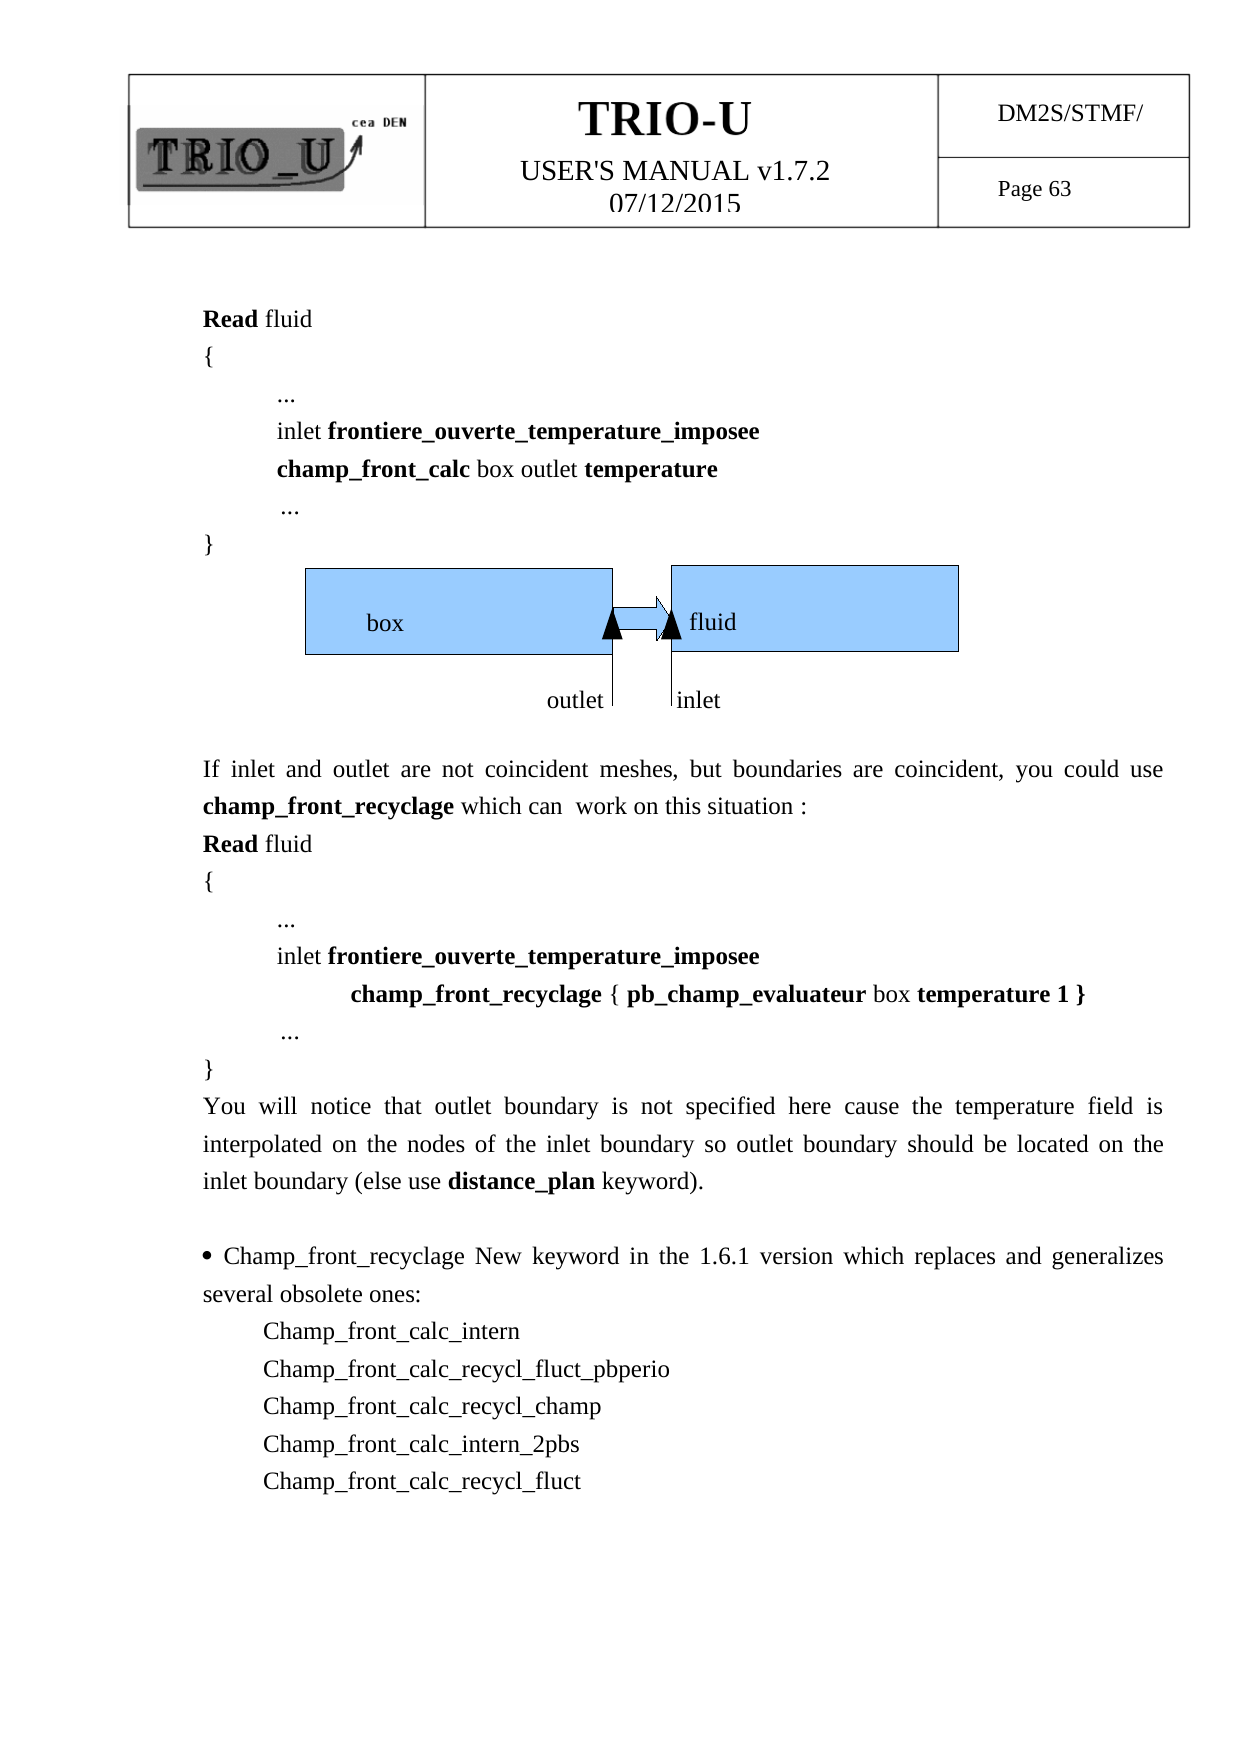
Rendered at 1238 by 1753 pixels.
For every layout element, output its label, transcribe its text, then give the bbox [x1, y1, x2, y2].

text champ_front_calc box outlet temperature [203, 445, 1165, 483]
text If inlet and outlet are not coincident meshes, but boundaries are coincident, you could use champ_front_recyclage which can work on this situation : [203, 745, 1165, 820]
text } [203, 520, 1165, 558]
text Champ_front_calc_recycl_champ [203, 1383, 1165, 1420]
text Champ_front_calc_recycl_fluct_pbperio [203, 1345, 1165, 1383]
text ... [203, 1008, 1165, 1045]
text Champ_front_calc_intern [203, 1308, 1165, 1345]
text ... [203, 483, 1165, 520]
text inlet frontiere_ouverte_temperature_imposee [203, 408, 1165, 445]
text Read fluid [203, 820, 1165, 858]
text { [203, 858, 1165, 895]
text You will notice that outlet boundary is not specified here cause the temperature field is interpolated on the nodes of the inlet boundary so outlet boundary should be located on the inlet boundary (else use distance_plan keyword). [203, 1083, 1165, 1195]
text Champ_front_calc_recycl_fluct [203, 1458, 1165, 1495]
text ... [203, 895, 1165, 933]
text ... [203, 370, 1165, 408]
text inlet frontiere_ouverte_temperature_imposee [203, 933, 1165, 970]
text } [203, 1045, 1165, 1083]
text Read fluid [203, 295, 1165, 333]
text  Champ_front_recyclage New keyword in the 1.6.1 version which replaces and generalizes several obsolete ones: [203, 1233, 1165, 1308]
text champ_front_recyclage { pb_champ_evaluateur box temperature 1 } [203, 970, 1165, 1008]
text { [203, 333, 1165, 370]
text Champ_front_calc_intern_2pbs [203, 1420, 1165, 1458]
